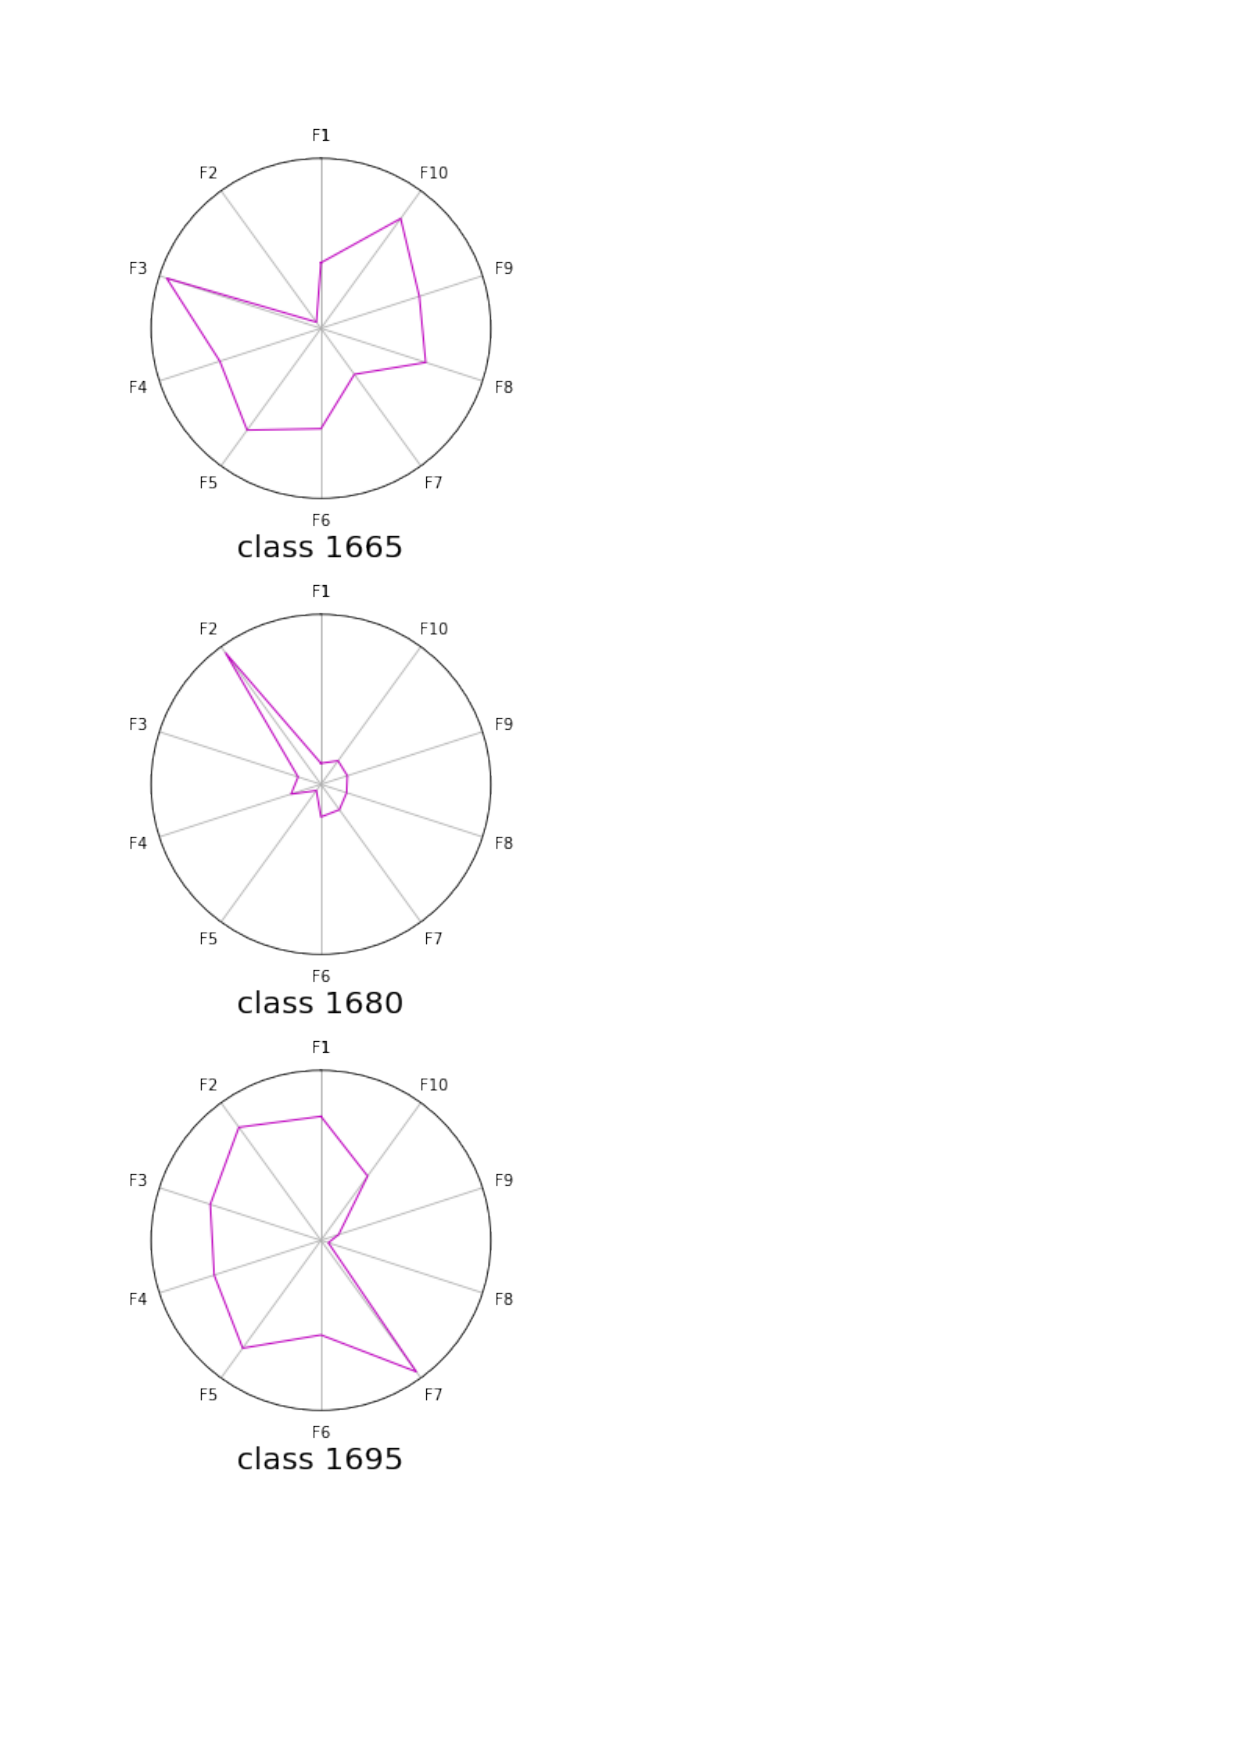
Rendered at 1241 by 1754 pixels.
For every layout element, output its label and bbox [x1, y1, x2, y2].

picture [118, 118, 523, 1487]
